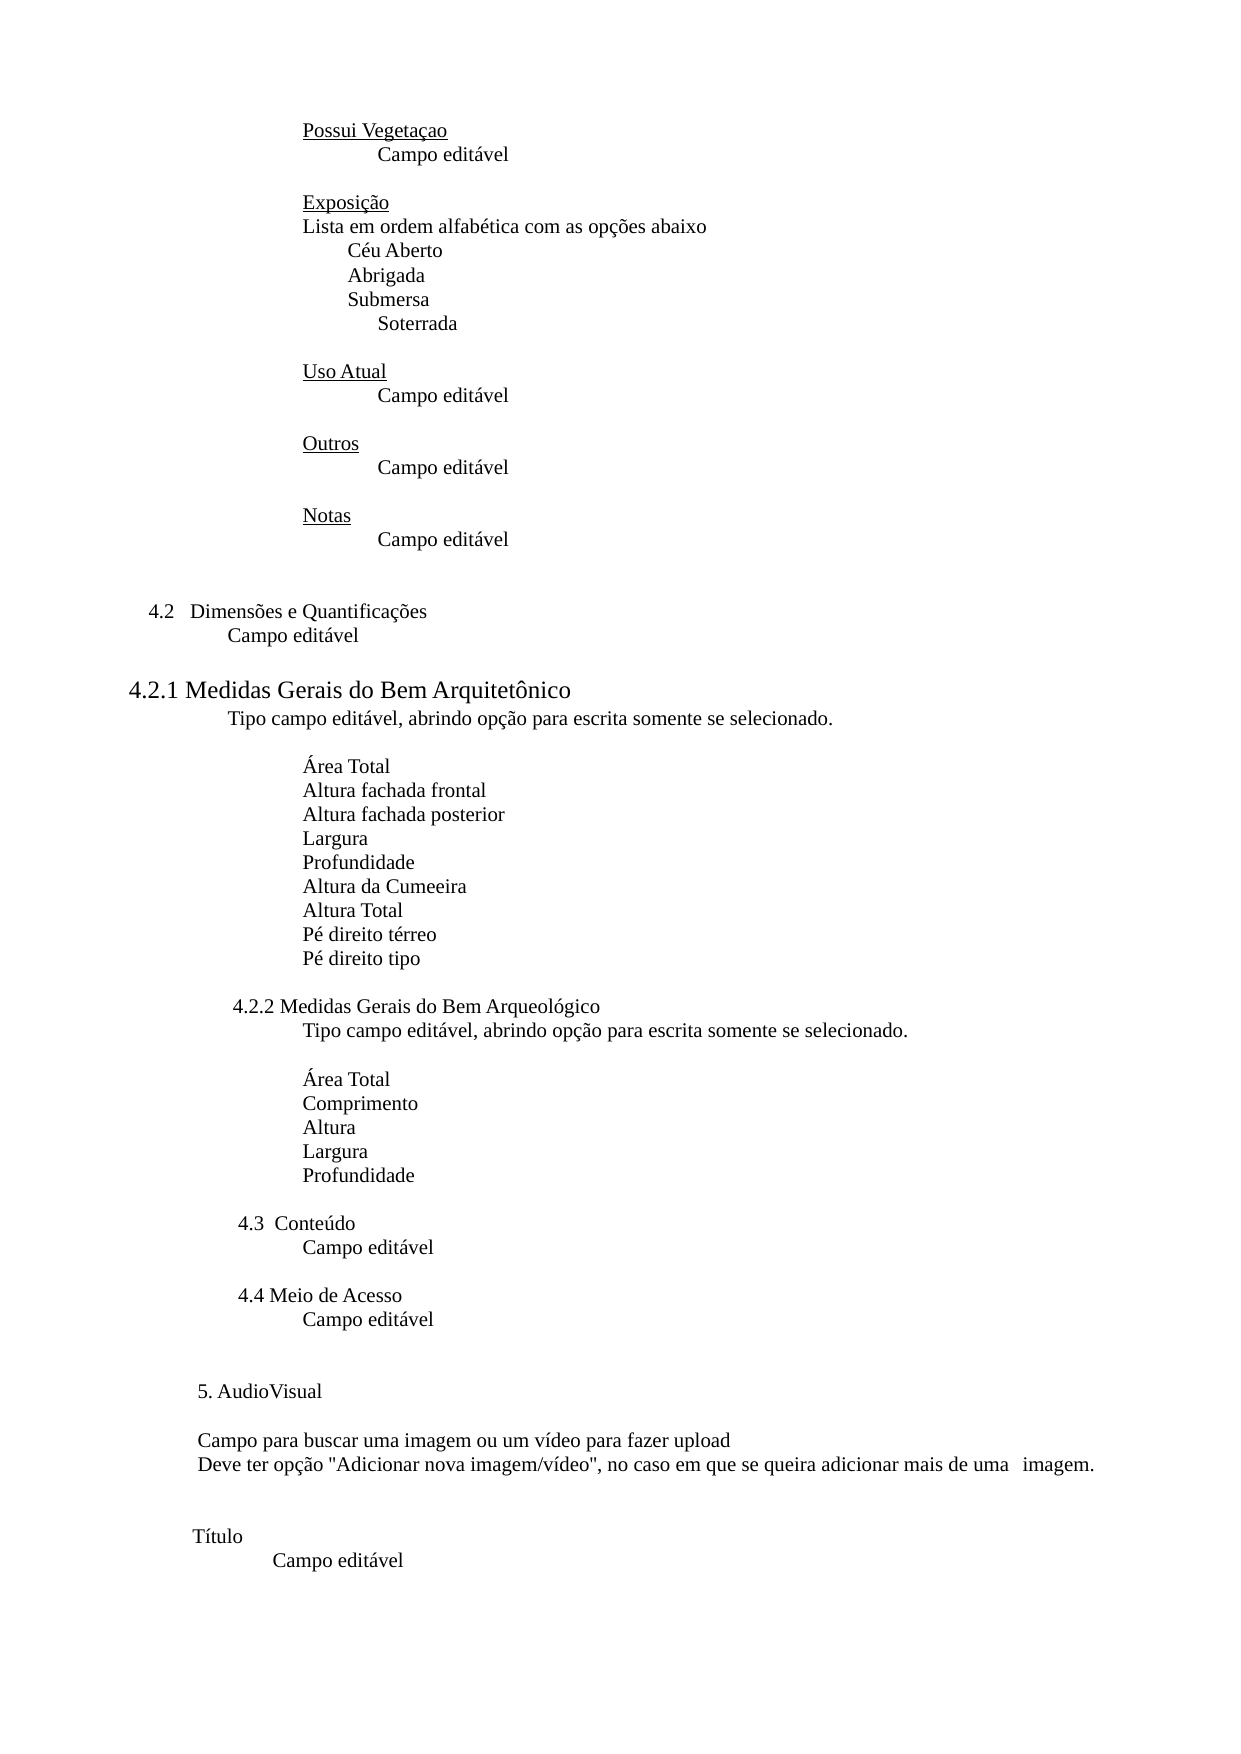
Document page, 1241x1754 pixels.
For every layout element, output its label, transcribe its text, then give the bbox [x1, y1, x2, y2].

text Céu Aberto [122, 238, 1122, 262]
text Tipo campo editável, abrindo opção para escrita somente se selecionado. [122, 706, 1122, 730]
text Campo editável [122, 383, 1122, 407]
text Profundidade [122, 1163, 1122, 1187]
text Profundidade [122, 850, 1122, 874]
text Soterrada [122, 311, 1122, 335]
text Altura [122, 1115, 1122, 1139]
text Altura da Cumeeira [122, 874, 1122, 898]
text 4.4 Meio de Acesso [122, 1283, 1122, 1307]
text Altura fachada frontal [122, 778, 1122, 802]
text Campo para buscar uma imagem ou um vídeo para fazer upload [122, 1427, 1122, 1452]
text Largura [122, 1139, 1122, 1163]
text Comprimento [122, 1091, 1122, 1115]
text Outros [122, 431, 1122, 455]
text Campo editável [122, 1307, 1122, 1331]
text Submersa [122, 287, 1122, 311]
text 4.3 Conteúdo [122, 1211, 1122, 1235]
text Campo editável [122, 142, 1122, 166]
text Campo editável [122, 1235, 1122, 1259]
text Campo editável [122, 455, 1122, 479]
text 4.2 Dimensões e Quantificações [122, 599, 1122, 623]
text Área Total [122, 1067, 1122, 1091]
text Campo editável [122, 527, 1122, 551]
text 4.2.2 Medidas Gerais do Bem Arqueológico [122, 994, 1122, 1018]
text 5. AudioVisual [122, 1379, 1122, 1403]
text Área Total [122, 754, 1122, 778]
text Pé direito térreo [122, 922, 1122, 946]
text Pé direito tipo [122, 946, 1122, 970]
text 4.2.1 Medidas Gerais do Bem Arquitetônico [122, 672, 1122, 706]
text Possui Vegetaçao [122, 118, 1122, 142]
text Tipo campo editável, abrindo opção para escrita somente se selecionado. [122, 1018, 1122, 1042]
text Deve ter opção ''Adicionar nova imagem/vídeo'', no caso em que se queira adicionar mais de uma imagem. [122, 1452, 1122, 1476]
text Abrigada [122, 262, 1122, 287]
text Campo editável [122, 623, 1122, 647]
text Título [122, 1524, 1122, 1548]
text Campo editável [122, 1548, 1122, 1572]
text Altura Total [122, 898, 1122, 922]
text Lista em ordem alfabética com as opções abaixo [122, 214, 1122, 238]
text Largura [122, 826, 1122, 850]
text Altura fachada posterior [122, 802, 1122, 826]
text Notas [122, 503, 1122, 527]
text Exposição [122, 190, 1122, 214]
text Uso Atual [122, 359, 1122, 383]
